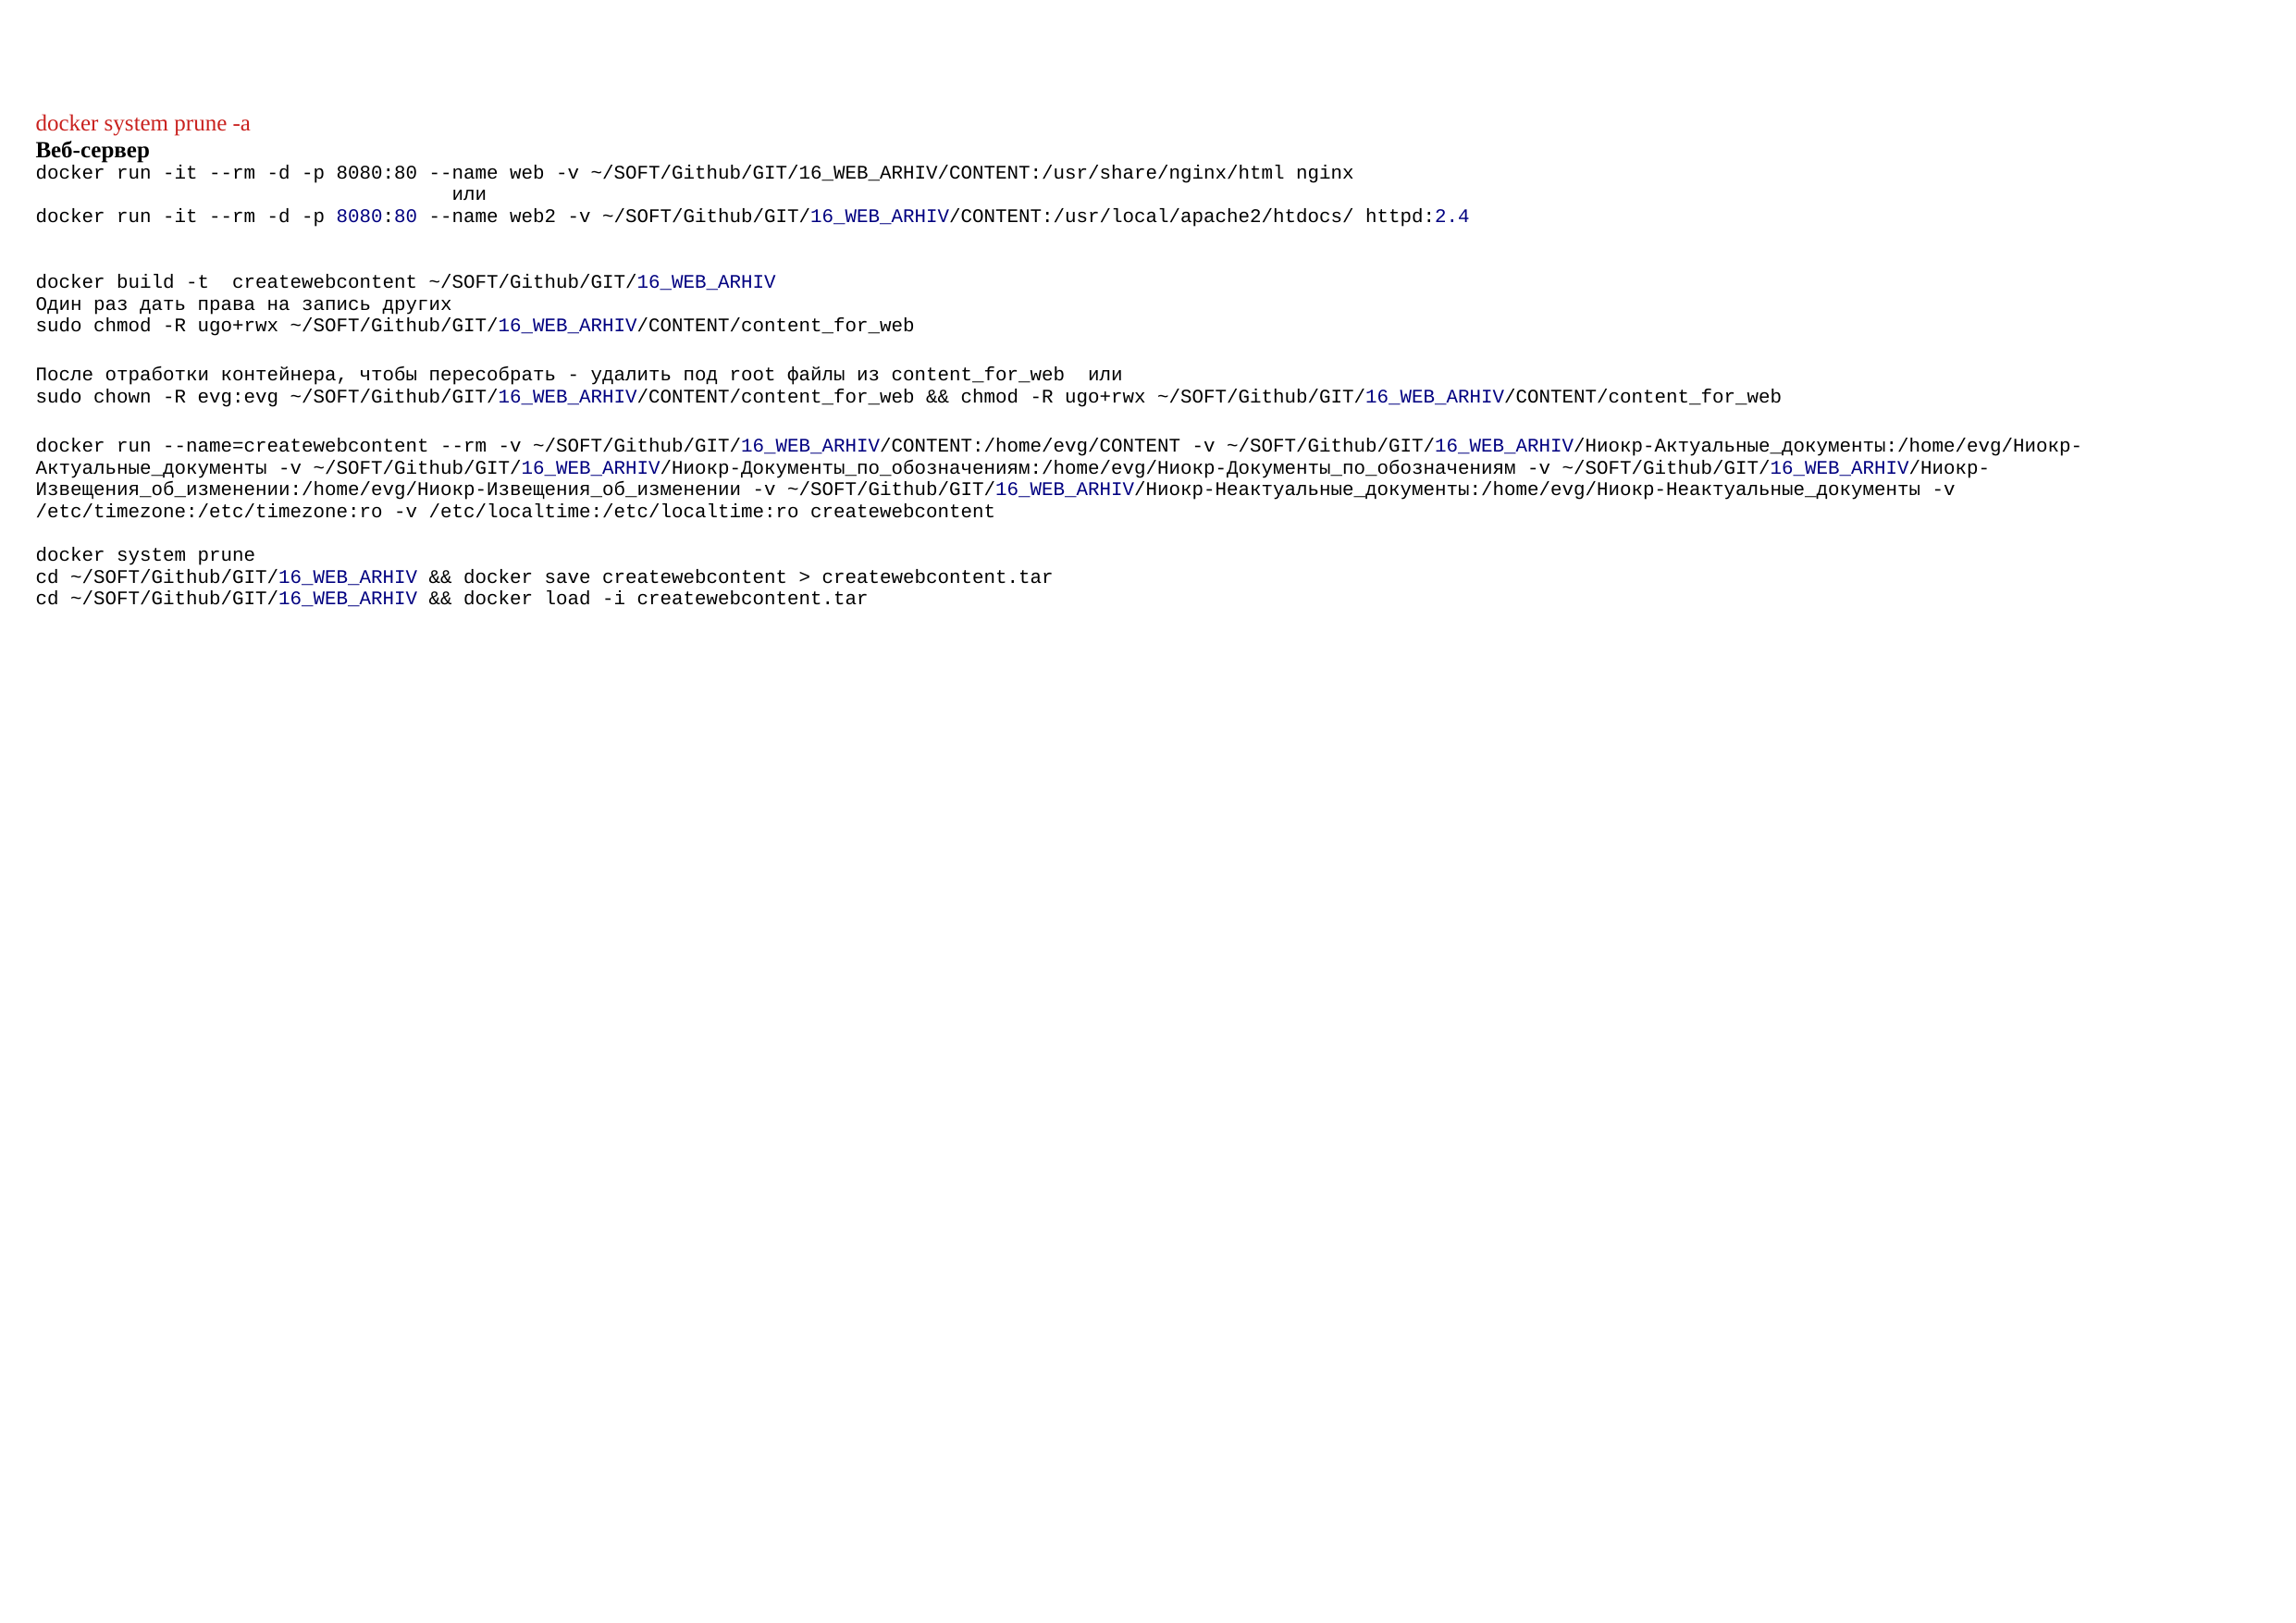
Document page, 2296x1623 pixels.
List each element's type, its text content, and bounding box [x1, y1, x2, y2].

text После отработки контейнера, чтобы пересобрать - удалить под root файлы из content_for_web или [35, 365, 2241, 387]
text cd ~/SOFT/Github/GIT/16_WEB_ARHIV && docker load -i createwebcontent.tar [35, 589, 2241, 611]
text Веб-сервер [35, 136, 2241, 163]
text или [35, 184, 2241, 206]
text docker run -it --rm -d -p 8080:80 --name web -v ~/SOFT/Github/GIT/16_WEB_ARHIV/CONTENT:/usr/share/nginx/html nginx [35, 163, 2241, 184]
text docker system prune -a [35, 109, 2241, 136]
text sudo chown -R evg:evg ~/SOFT/Github/GIT/16_WEB_ARHIV/CONTENT/content_for_web && chmod -R ugo+rwx ~/SOFT/Github/GIT/16_WEB_ARHIV/CONTENT/content_for_web [35, 387, 2241, 409]
text docker build -t createwebcontent ~/SOFT/Github/GIT/16_WEB_ARHIV [35, 272, 2241, 293]
text sudo chmod -R ugo+rwx ~/SOFT/Github/GIT/16_WEB_ARHIV/CONTENT/content_for_web [35, 316, 2241, 338]
text docker system prune [35, 545, 2241, 567]
text Один раз дать права на запись других [35, 293, 2241, 316]
text cd ~/SOFT/Github/GIT/16_WEB_ARHIV && docker save createwebcontent > createwebcontent.tar [35, 567, 2241, 589]
text docker run -it --rm -d -p 8080:80 --name web2 -v ~/SOFT/Github/GIT/16_WEB_ARHIV/CONTENT:/usr/local/apache2/htdocs/ httpd:2.4 [35, 206, 2241, 229]
text docker run --name=createwebcontent --rm -v ~/SOFT/Github/GIT/16_WEB_ARHIV/CONTENT:/home/evg/CONTENT -v ~/SOFT/Github/GIT/16_WEB_ARHIV/Ниокр-Актуальные_документы:/home/evg/Ниокр-Актуальные_документы -v ~/SOFT/Github/GIT/16_WEB_ARHIV/Ниокр-Документы_по_обозначениям:/home/evg/Ниокр-Документы_по_обозначениям -v ~/SOFT/Github/GIT/16_WEB_ARHIV/Ниокр-Извещения_об_изменении:/home/evg/Ниокр-Извещения_об_изменении -v ~/SOFT/Github/GIT/16_WEB_ARHIV/Ниокр-Неактуальные_документы:/home/evg/Ниокр-Неактуальные_документы -v /etc/timezone:/etc/timezone:ro -v /etc/localtime:/etc/localtime:ro createwebcontent [35, 436, 2241, 524]
